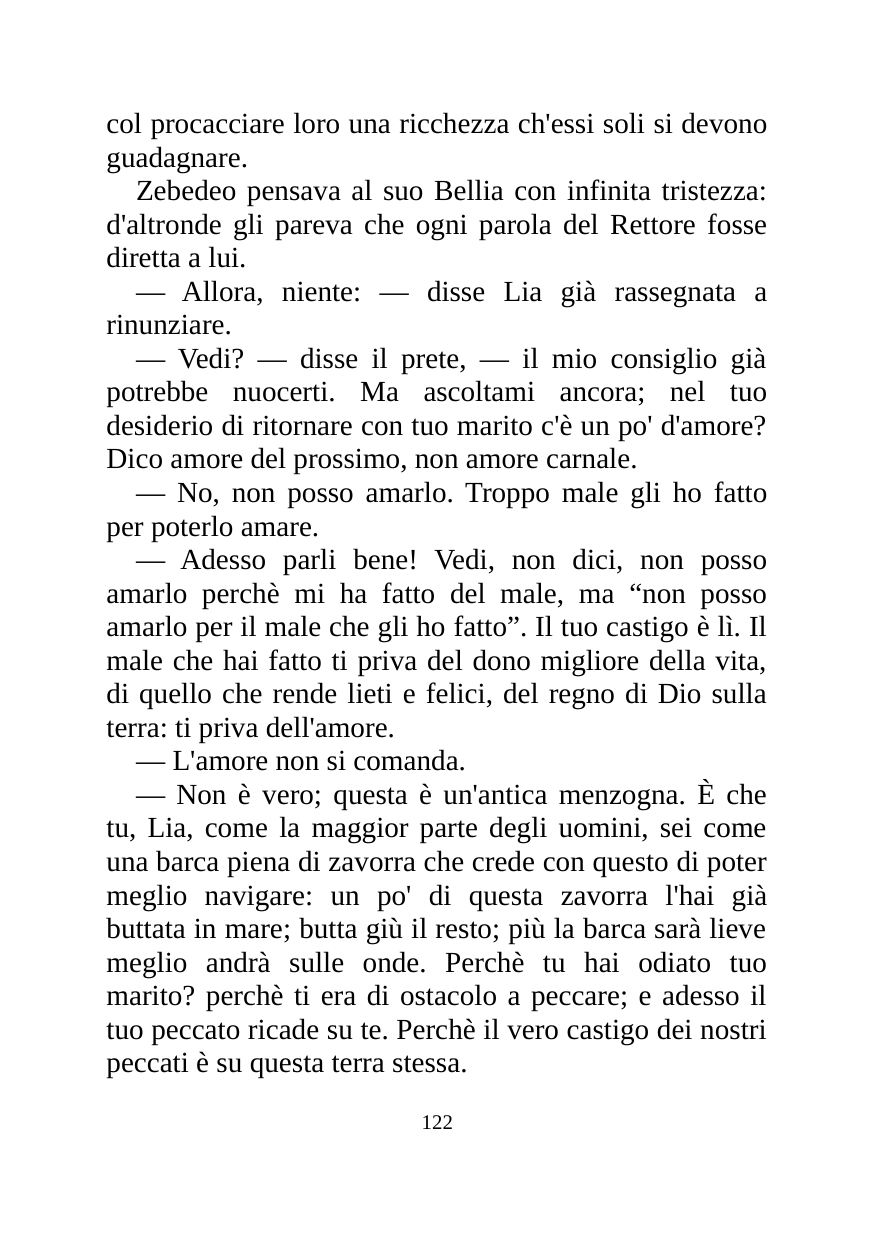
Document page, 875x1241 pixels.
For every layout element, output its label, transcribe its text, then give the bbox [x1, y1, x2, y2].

text — Adesso parli bene! Vedi, non dici, non posso amarlo perchè mi ha fatto del male, ma “non posso amarlo per il male che gli ho fatto”. Il tuo castigo è lì. Il male che hai fatto ti priva del dono migliore della vita, di quello che rende lieti e felici, del regno di Dio sulla terra: ti priva dell'amore. [106, 542, 768, 743]
text — Vedi? — disse il prete, — il mio consiglio già potrebbe nuocerti. Ma ascoltami ancora; nel tuo desiderio di ritornare con tuo marito c'è un po' d'amore? Dico amore del prossimo, non amore carnale. [106, 341, 768, 475]
text Zebedeo pensava al suo Bellia con infinita tristezza: d'altronde gli pareva che ogni parola del Rettore fosse diretta a lui. [106, 173, 768, 274]
text — Non è vero; questa è un'antica menzogna. È che tu, Lia, come la maggior parte degli uomini, sei come una barca piena di zavorra che crede con questo di poter meglio navigare: un po' di questa zavorra l'hai già buttata in mare; butta giù il resto; più la barca sarà lieve meglio andrà sulle onde. Perchè tu hai odiato tuo marito? perchè ti era di ostacolo a peccare; e adesso il tuo peccato ricade su te. Perchè il vero castigo dei nostri peccati è su questa terra stessa. [106, 777, 768, 1079]
text — No, non posso amarlo. Troppo male gli ho fatto per poterlo amare. [106, 475, 768, 542]
text — Allora, niente: — disse Lia già rassegnata a rinunziare. [106, 274, 768, 341]
text — L'amore non si comanda. [106, 743, 768, 777]
text col procacciare loro una ricchezza ch'essi soli si devono guadagnare. [106, 106, 768, 173]
